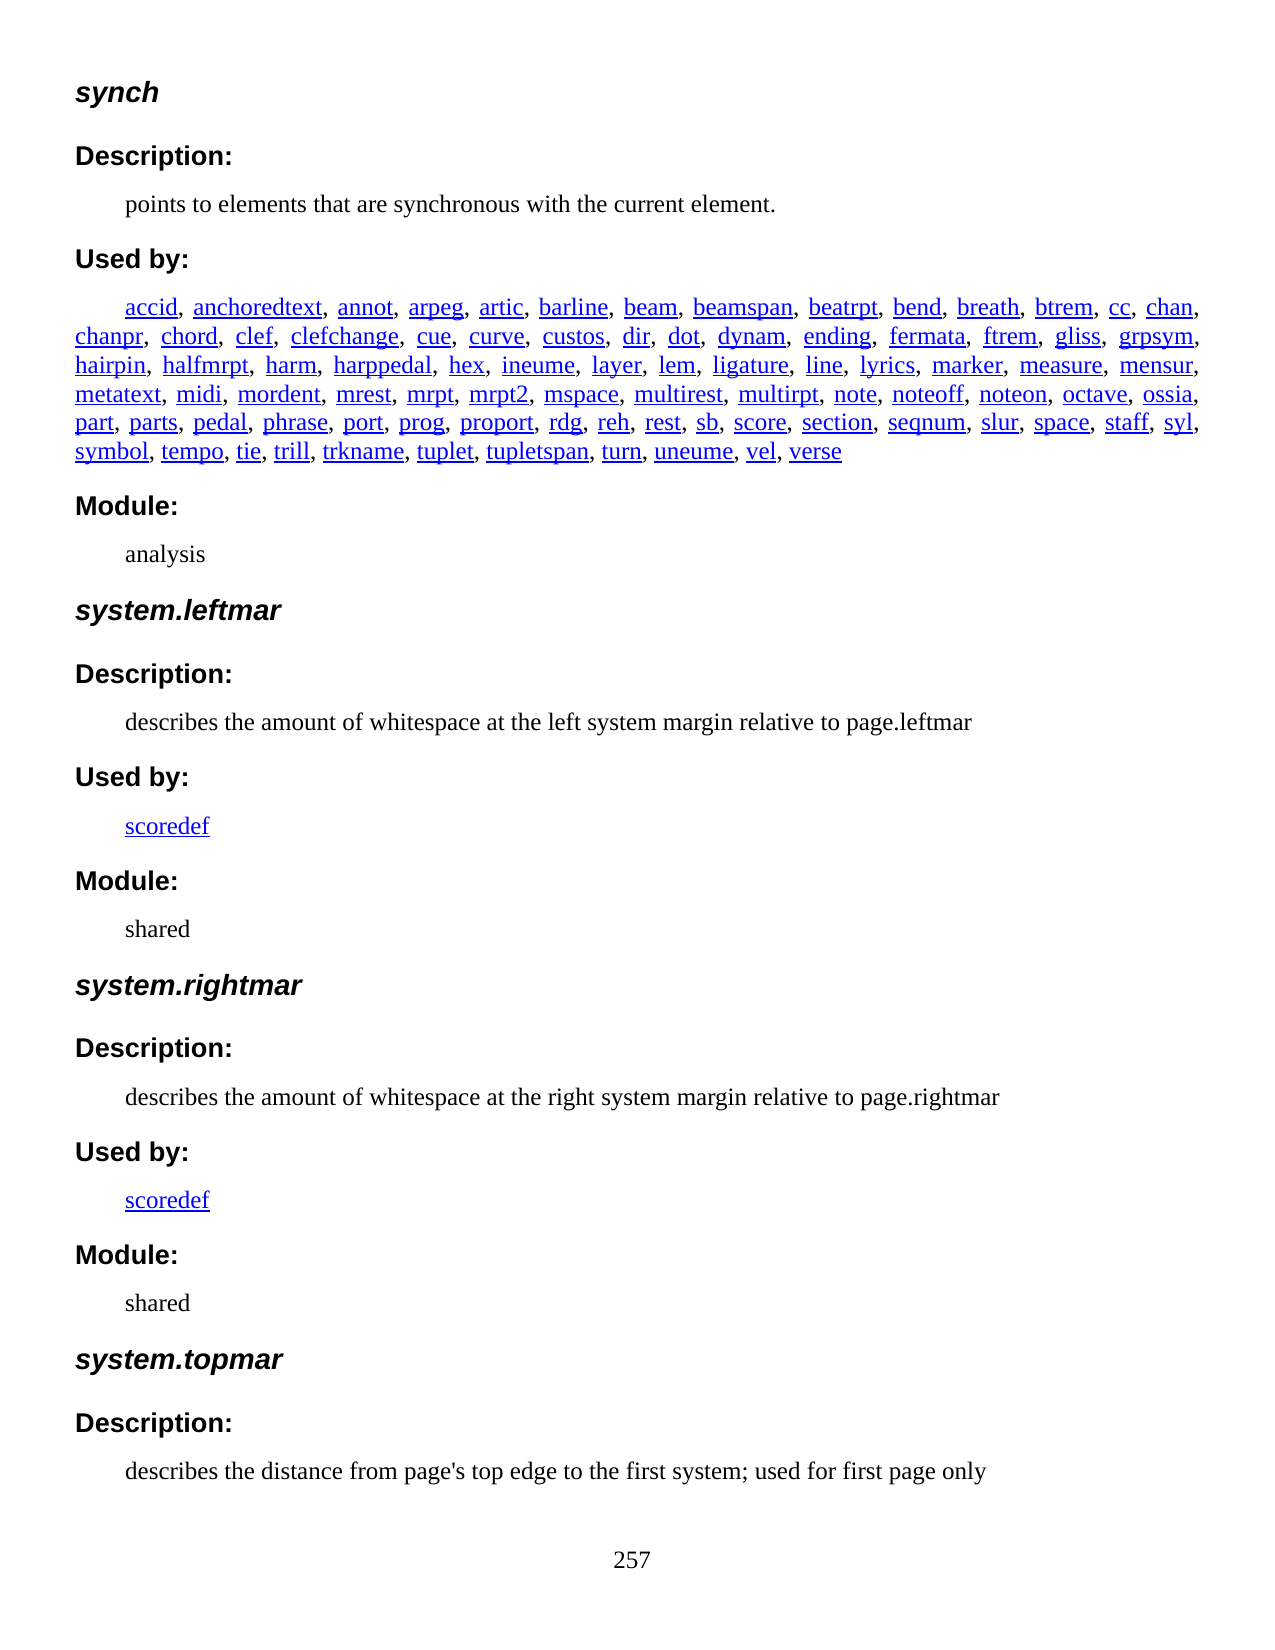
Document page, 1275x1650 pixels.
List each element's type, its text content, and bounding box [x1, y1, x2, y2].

subtitle system.rightmar [75, 968, 1200, 1001]
subtitle system.topmar [75, 1342, 1200, 1376]
text shared [75, 1288, 1200, 1317]
subtitle Module: [75, 864, 1200, 896]
text describes the distance from page's top edge to the first system; used for first page only [75, 1456, 1200, 1485]
text scoredef [75, 1185, 1200, 1214]
text points to elements that are synchronous with the current element. [75, 189, 1200, 218]
subtitle Description: [75, 658, 1200, 689]
text describes the amount of whitespace at the right system margin relative to page.rightmar [75, 1082, 1200, 1111]
subtitle Used by: [75, 761, 1200, 792]
subtitle Description: [75, 140, 1200, 171]
text describes the amount of whitespace at the left system margin relative to page.leftmar [75, 707, 1200, 736]
subtitle Description: [75, 1032, 1200, 1064]
text analysis [75, 539, 1200, 568]
subtitle Used by: [75, 243, 1200, 274]
subtitle Used by: [75, 1136, 1200, 1167]
subtitle Module: [75, 490, 1200, 521]
text shared [75, 914, 1200, 943]
text accid, anchoredtext, annot, arpeg, artic, barline, beam, beamspan, beatrpt, bend, breath, btrem, cc, chan, chanpr, chord, clef, clefchange, cue, curve, custos, dir, dot, dynam, ending, fermata, ftrem, gliss, grpsym, hairpin, halfmrpt, harm, harppedal, hex, ineume, layer, lem, ligature, line, lyrics, marker, measure, mensur, metatext, midi, mordent, mrest, mrpt, mrpt2, mspace, multirest, multirpt, note, noteoff, noteon, octave, ossia, part, parts, pedal, phrase, port, prog, proport, rdg, reh, rest, sb, score, section, seqnum, slur, space, staff, syl, symbol, tempo, tie, trill, trkname, tuplet, tupletspan, turn, uneume, vel, verse [75, 292, 1200, 465]
subtitle synch [75, 75, 1200, 108]
subtitle system.leftmar [75, 593, 1200, 627]
text scoredef [75, 811, 1200, 839]
subtitle Module: [75, 1239, 1200, 1270]
subtitle Description: [75, 1407, 1200, 1438]
